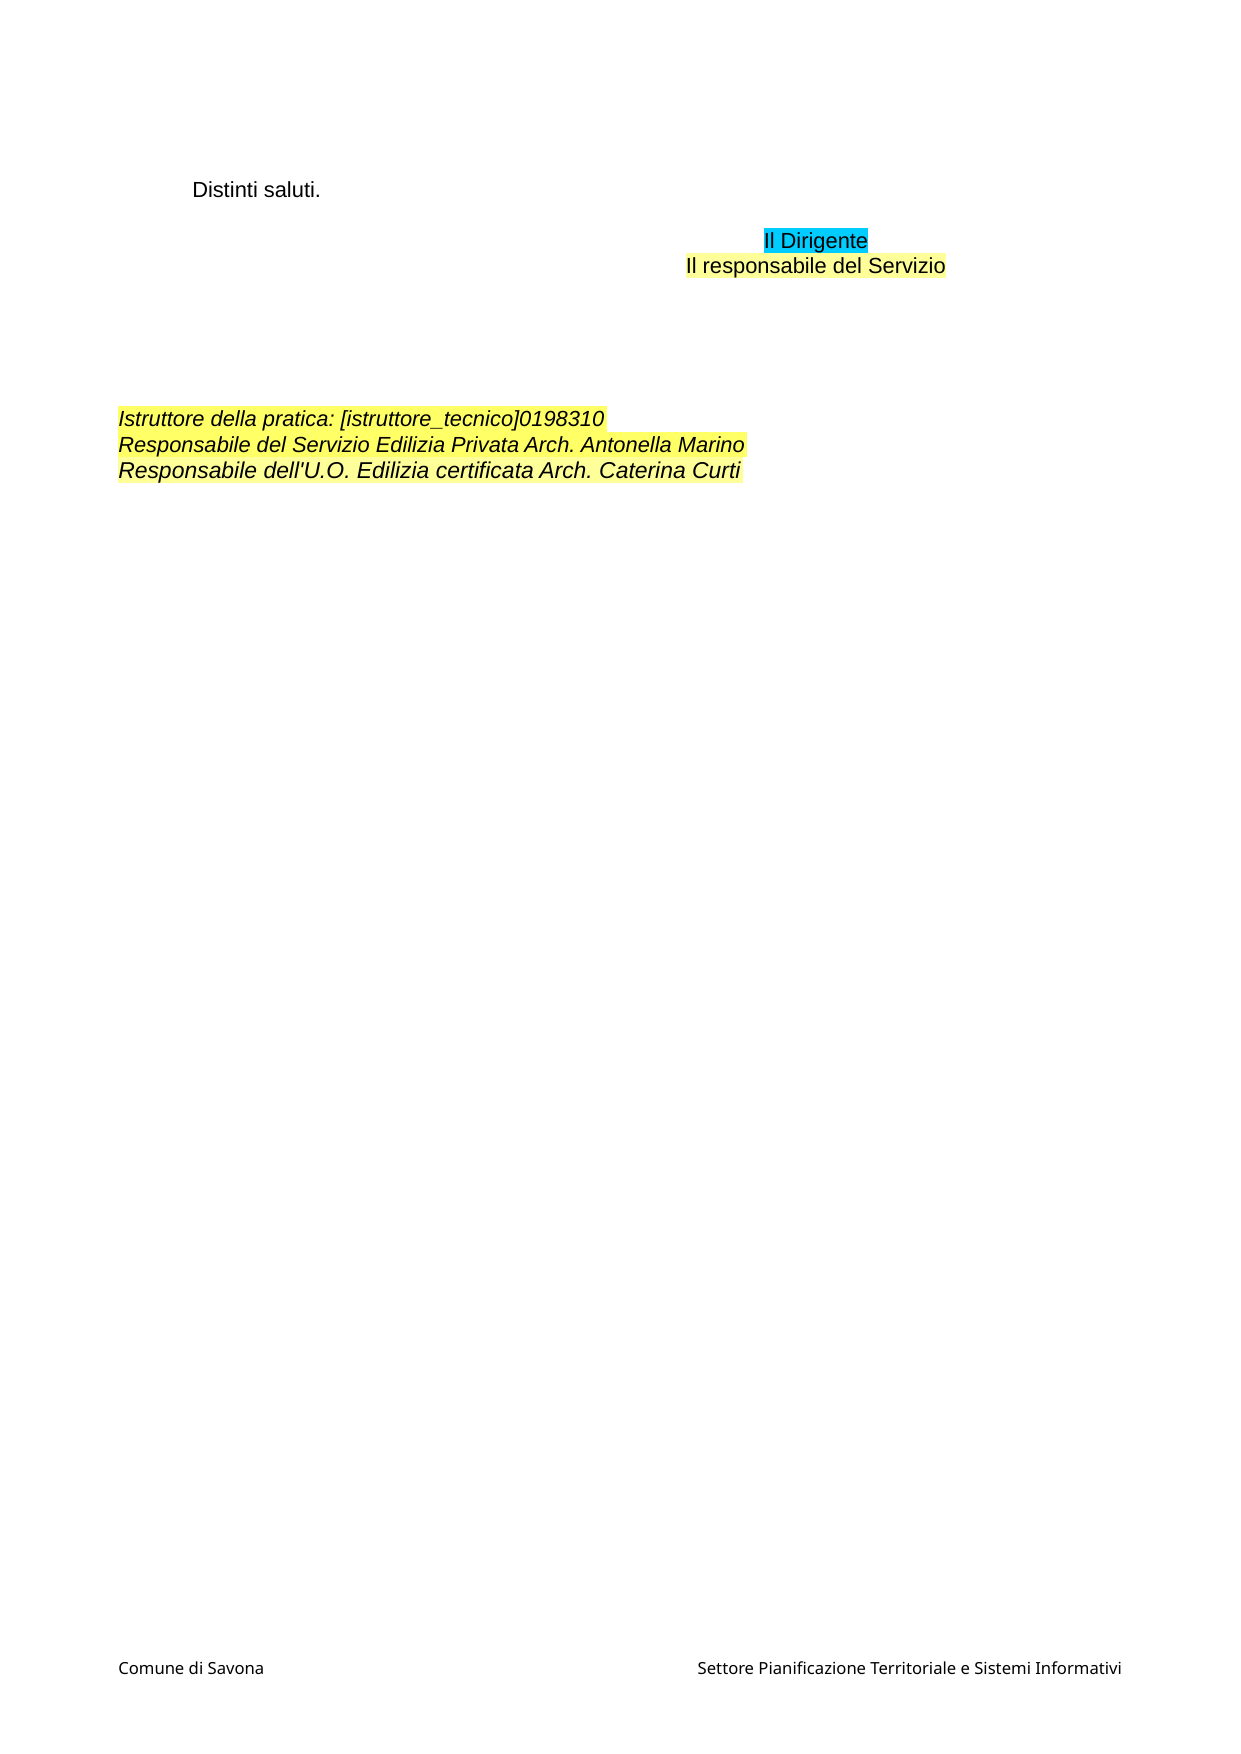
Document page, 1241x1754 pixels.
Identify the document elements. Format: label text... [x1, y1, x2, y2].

table_cell [111, 329, 502, 381]
table_header Il Dirigente Il responsabile del Servizio [502, 228, 1129, 328]
text Distinti saluti. [118, 177, 1122, 202]
table_cell [502, 329, 1129, 381]
text Responsabile del Servizio Edilizia Privata Arch. Antonella Marino [118, 432, 1122, 457]
text Istruttore della pratica: [istruttore_tecnico]0198310 [118, 406, 1122, 432]
text Responsabile dell'U.O. Edilizia certificata Arch. Caterina Curti [118, 457, 1122, 483]
table_header [111, 228, 502, 328]
